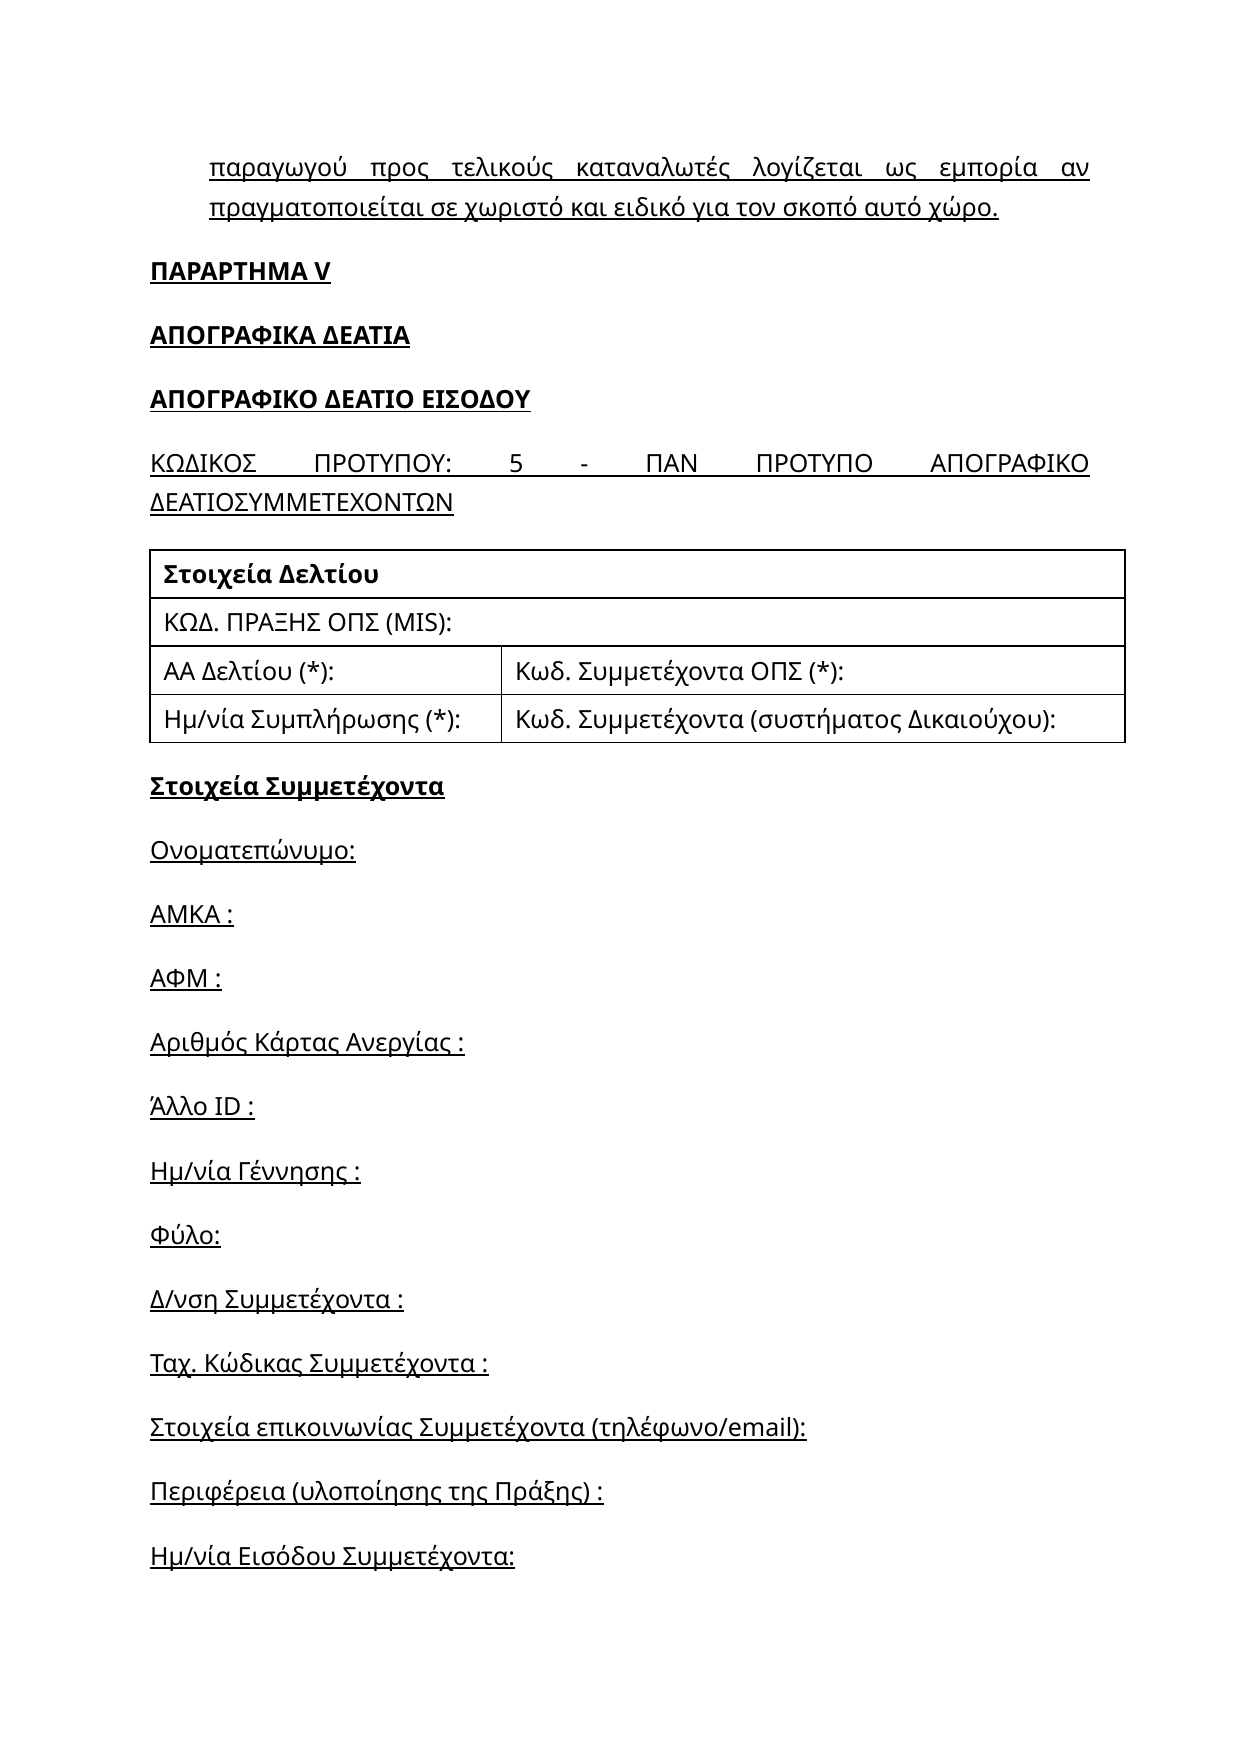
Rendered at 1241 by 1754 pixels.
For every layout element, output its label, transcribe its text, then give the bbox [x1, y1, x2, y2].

text ΠΑΡΑΡΤΗΜΑ V [150, 253, 1090, 287]
table_cell Ημ/νία Συμπλήρωσης (*): [151, 695, 501, 742]
table_cell Κωδ. Συμμετέχοντα ΟΠΣ (*): [502, 647, 1124, 693]
text ΑΠΟΓΡΑΦΙΚΟ ΔΕΑΤΙΟ ΕΙΣΟΔΟΥ [150, 382, 1090, 416]
text Στοιχεία επικοινωνίας Συμμετέχοντα (τηλέφωνο/email): [150, 1410, 1090, 1444]
text Ταχ. Κώδικας Συμμετέχοντα : [150, 1346, 1090, 1380]
table_cell ΚΩΔ. ΠΡΑΞΗΣ ΟΠΣ (MIS): [151, 599, 1124, 645]
text ΑΜΚΑ : [150, 897, 1090, 931]
text Άλλο ID : [150, 1089, 1090, 1123]
text Δ/νση Συμμετέχοντα : [150, 1282, 1090, 1316]
list παραγωγού προς τελικούς καταναλωτές λογίζεται ως εμπορία αν πραγματοποιείται σε χωριστό και ειδικό για τον σκοπό αυτό χώρο. [150, 150, 1090, 223]
text ΑΠΟΓΡΑΦΙΚΑ ΔΕΑΤΙΑ [150, 317, 1090, 352]
table_cell Κωδ. Συμμετέχοντα (συστήματος Δικαιούχου): [502, 695, 1124, 742]
text Ονοματεπώνυμο: [150, 832, 1090, 866]
table_header Στοιχεία Δελτίου [151, 551, 1124, 597]
text Περιφέρεια (υλοποίησης της Πράξης) : [150, 1474, 1090, 1508]
text Στοιχεία Συμμετέχοντα [150, 768, 1090, 802]
text ΑΦΜ : [150, 961, 1090, 995]
text Φύλο: [150, 1217, 1090, 1251]
text Ημ/νία Εισόδου Συμμετέχοντα: [150, 1538, 1090, 1572]
text Αριθμός Κάρτας Ανεργίας : [150, 1025, 1090, 1059]
text ΔΕΑΤΙΟΣΥΜΜΕΤΕΧΟΝΤΩΝ [150, 477, 1090, 519]
text Ημ/νία Γέννησης : [150, 1153, 1090, 1187]
text ΚΩΔΙΚΟΣ ΠΡΟΤΥΠΟΥ: 5 - ΠΑΝ ΠΡΟΤΥΠΟ ΑΠΟΓΡΑΦΙΚΟ [150, 446, 1090, 475]
table_cell ΑΑ Δελτίου (*): [151, 647, 501, 693]
